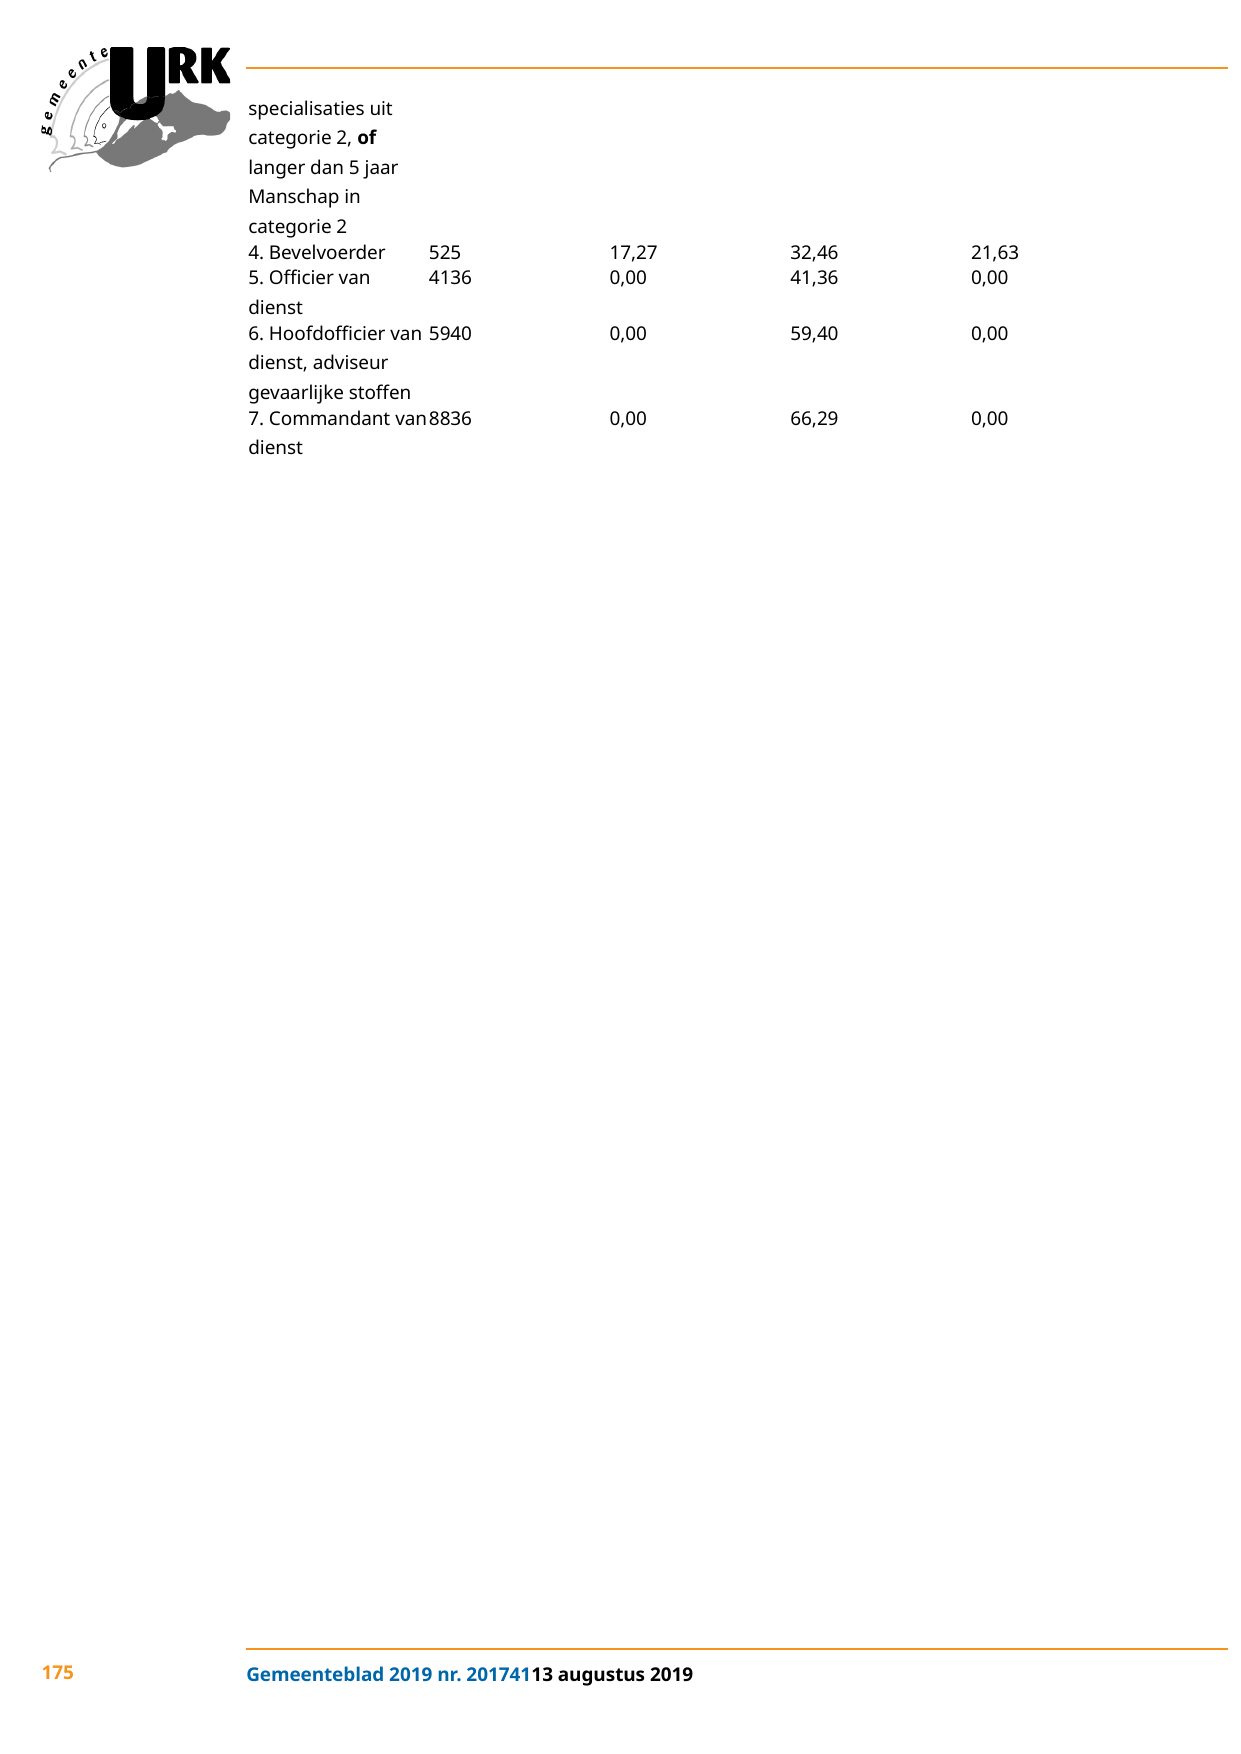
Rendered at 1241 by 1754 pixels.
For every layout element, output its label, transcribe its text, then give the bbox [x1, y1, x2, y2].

table_cell 4. Bevelvoerder [248, 239, 429, 264]
table_cell 4136 [429, 265, 609, 320]
table_cell 32,46 [790, 239, 971, 264]
table_cell [609, 95, 790, 239]
table_cell 17,27 [609, 239, 790, 264]
table_cell [429, 95, 609, 239]
table_cell 7. Commandant van dienst [248, 405, 429, 460]
table_cell 8836 [429, 405, 609, 460]
table_cell 0,00 [971, 405, 1152, 460]
table_cell 0,00 [971, 320, 1152, 405]
table_cell 0,00 [971, 265, 1152, 320]
table_cell 0,00 [609, 320, 790, 405]
table_cell 59,40 [790, 320, 971, 405]
table_cell 5940 [429, 320, 609, 405]
table_cell 41,36 [790, 265, 971, 320]
table_cell specialisaties uit categorie 2, of langer dan 5 jaar Manschap in categorie 2 [248, 95, 429, 239]
table_cell 525 [429, 239, 609, 264]
table_cell 6. Hoofdofficier van dienst, adviseur gevaarlijke stoffen [248, 320, 429, 405]
table_cell 66,29 [790, 405, 971, 460]
table_cell [971, 95, 1152, 239]
table_cell [790, 95, 971, 239]
table_cell 0,00 [609, 265, 790, 320]
table_cell 0,00 [609, 405, 790, 460]
picture [41, 47, 231, 172]
table_cell 21,63 [971, 239, 1152, 264]
table_cell 5. Officier van dienst [248, 265, 429, 320]
